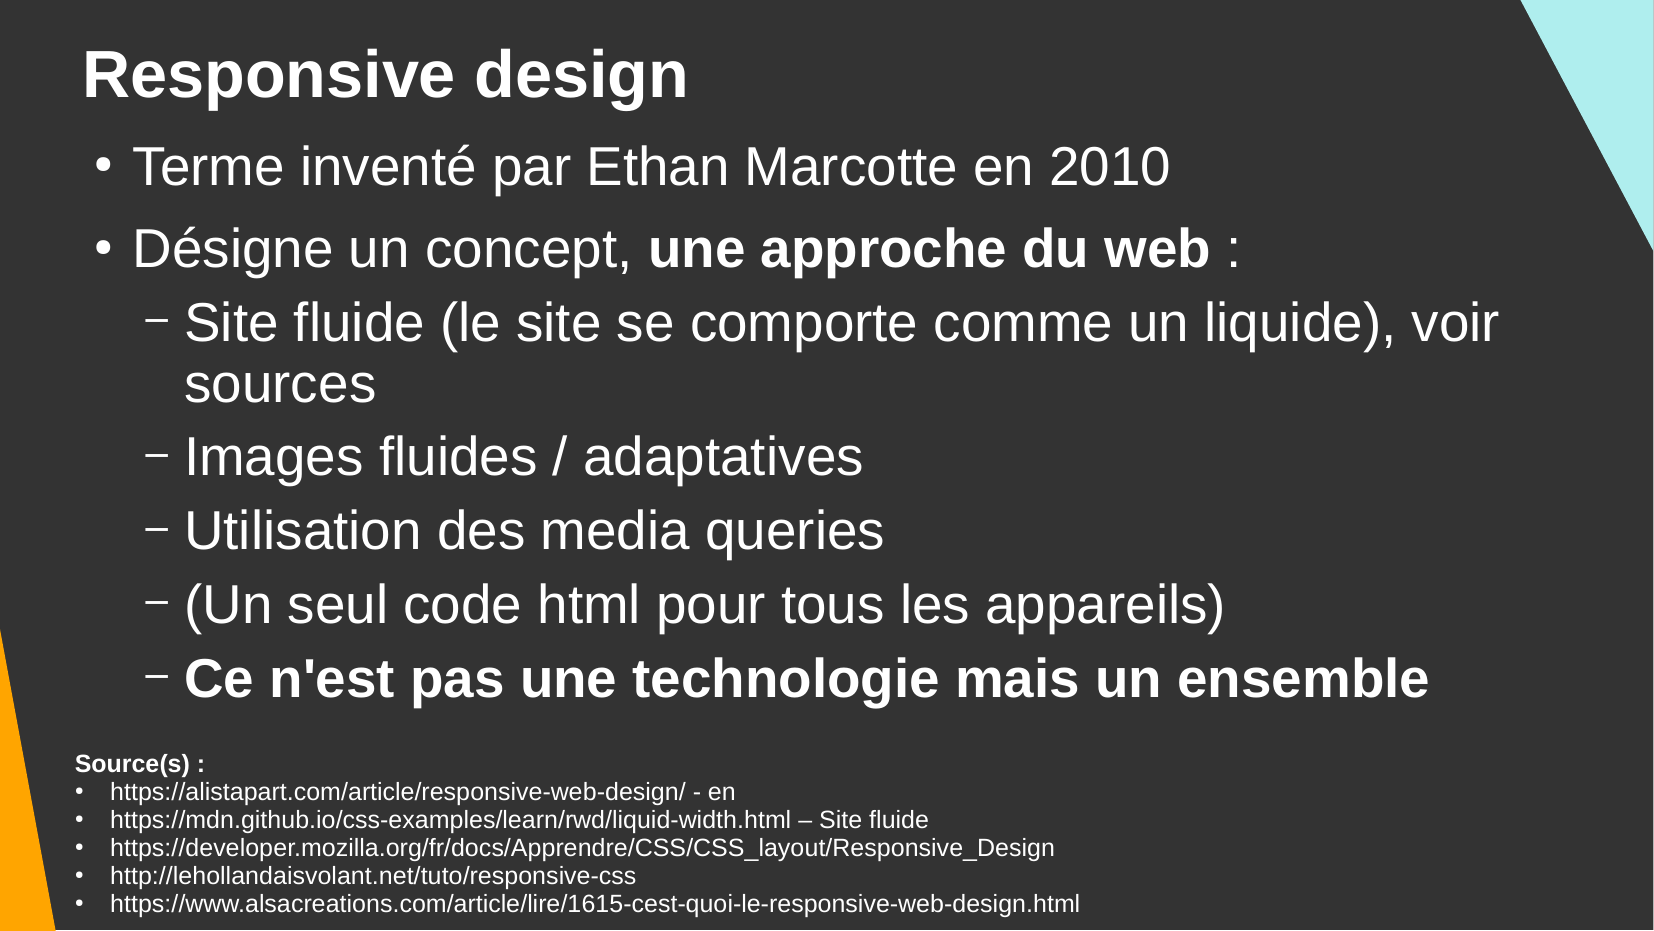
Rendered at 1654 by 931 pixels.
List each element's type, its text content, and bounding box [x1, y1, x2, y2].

list Terme inventé par Ethan Marcotte en 2010 Désigne un concept, une approche du web : Site fluide (le site se comporte comme un liquide), voir sources Images fluides / adaptatives Utilisation des media queries (Un seul code html pour tous les appareils) Ce n'est pas une technologie mais un ensemble [80, 135, 1605, 709]
text_box Source(s) : https://alistapart.com/article/responsive-web-design/ - en https://mdn.github.io/css-examples/learn/rwd/liquid-width.html – Site fluide https://developer.mozilla.org/fr/docs/Apprendre/CSS/CSS_layout/Responsive_Design http://lehollandaisvolant.net/tuto/responsive-css https://www.alsacreations.com/article/lire/1615-cest-quoi-le-responsive-web-design.html [60, 742, 1546, 931]
title Responsive design [82, 37, 1571, 114]
text_box [0, 629, 56, 931]
text_box [1520, 0, 1654, 253]
